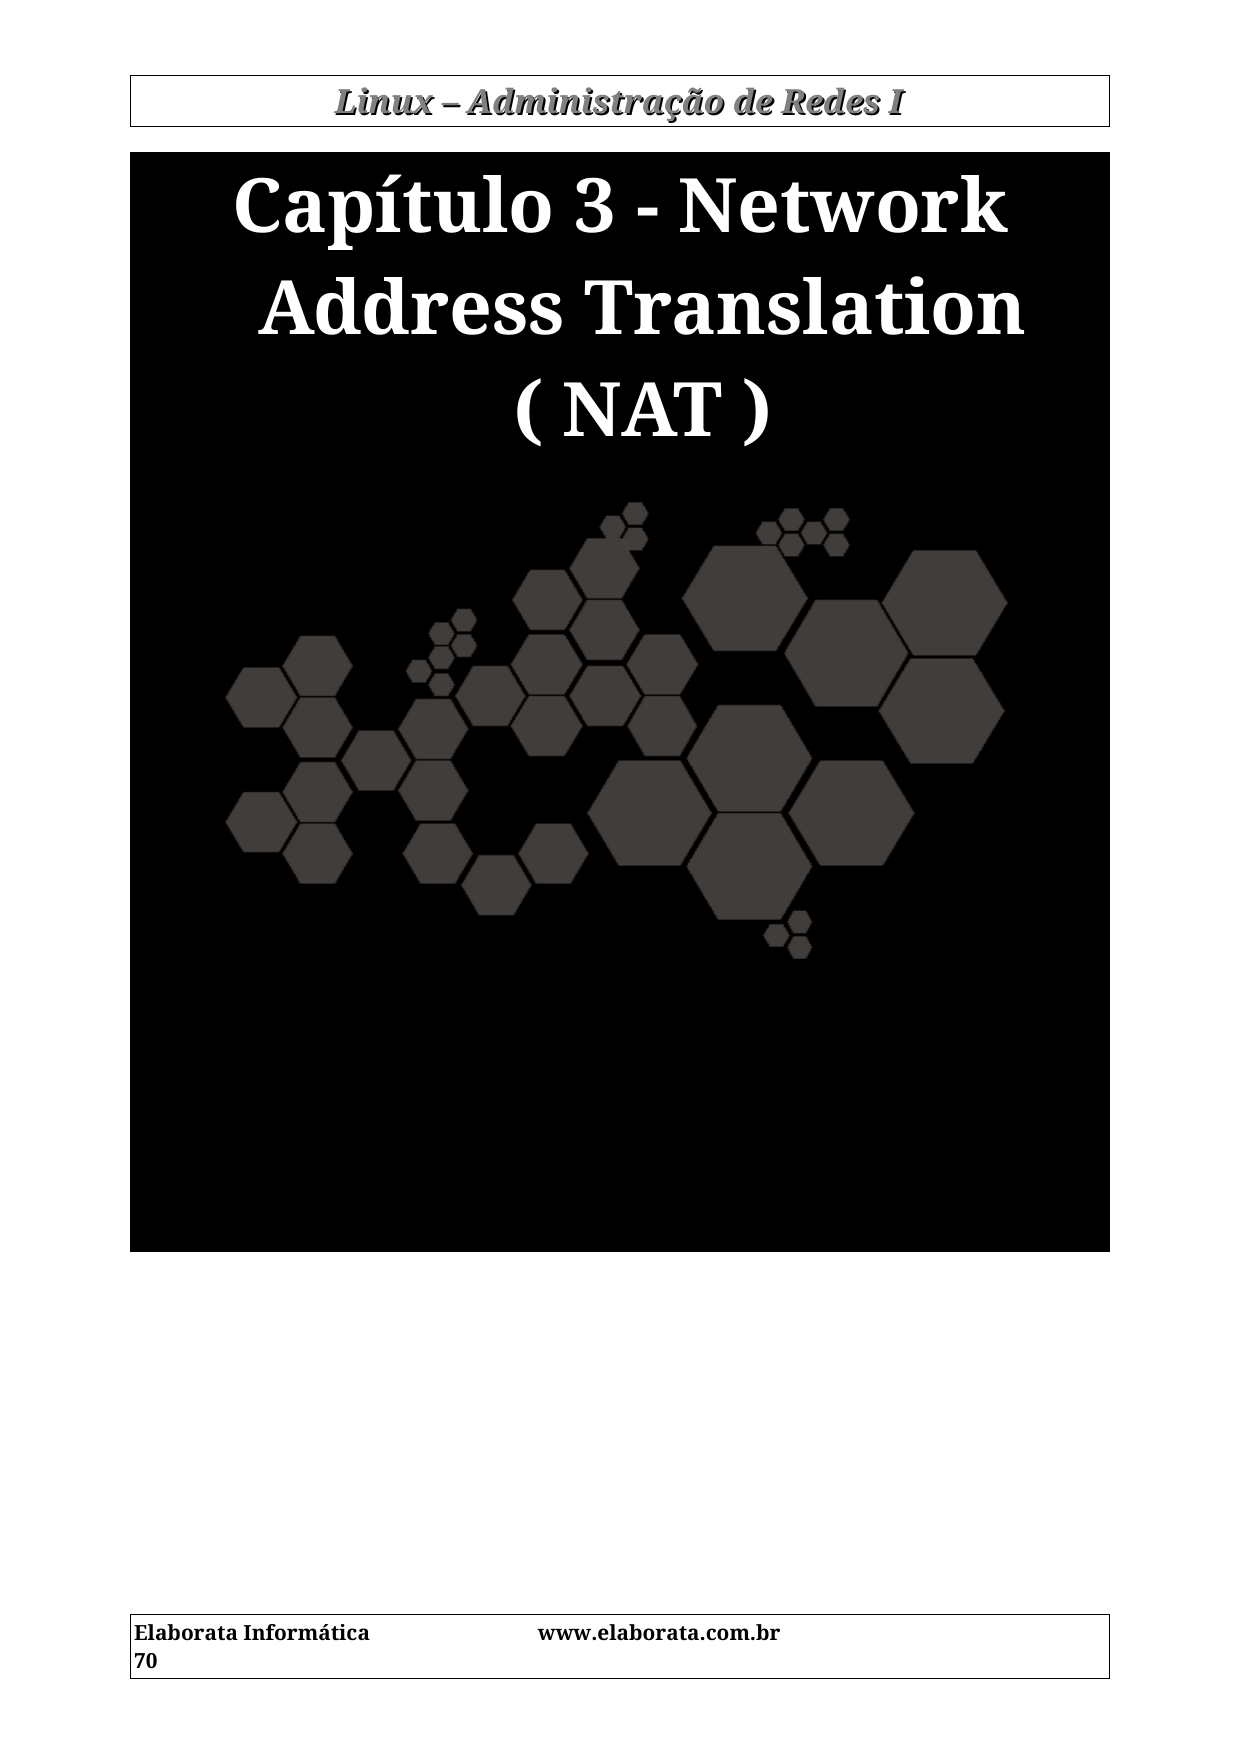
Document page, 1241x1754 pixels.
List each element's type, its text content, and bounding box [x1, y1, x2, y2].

picture [210, 472, 1031, 973]
subtitle - Network Address Translation ( NAT ) [130, 152, 1110, 459]
